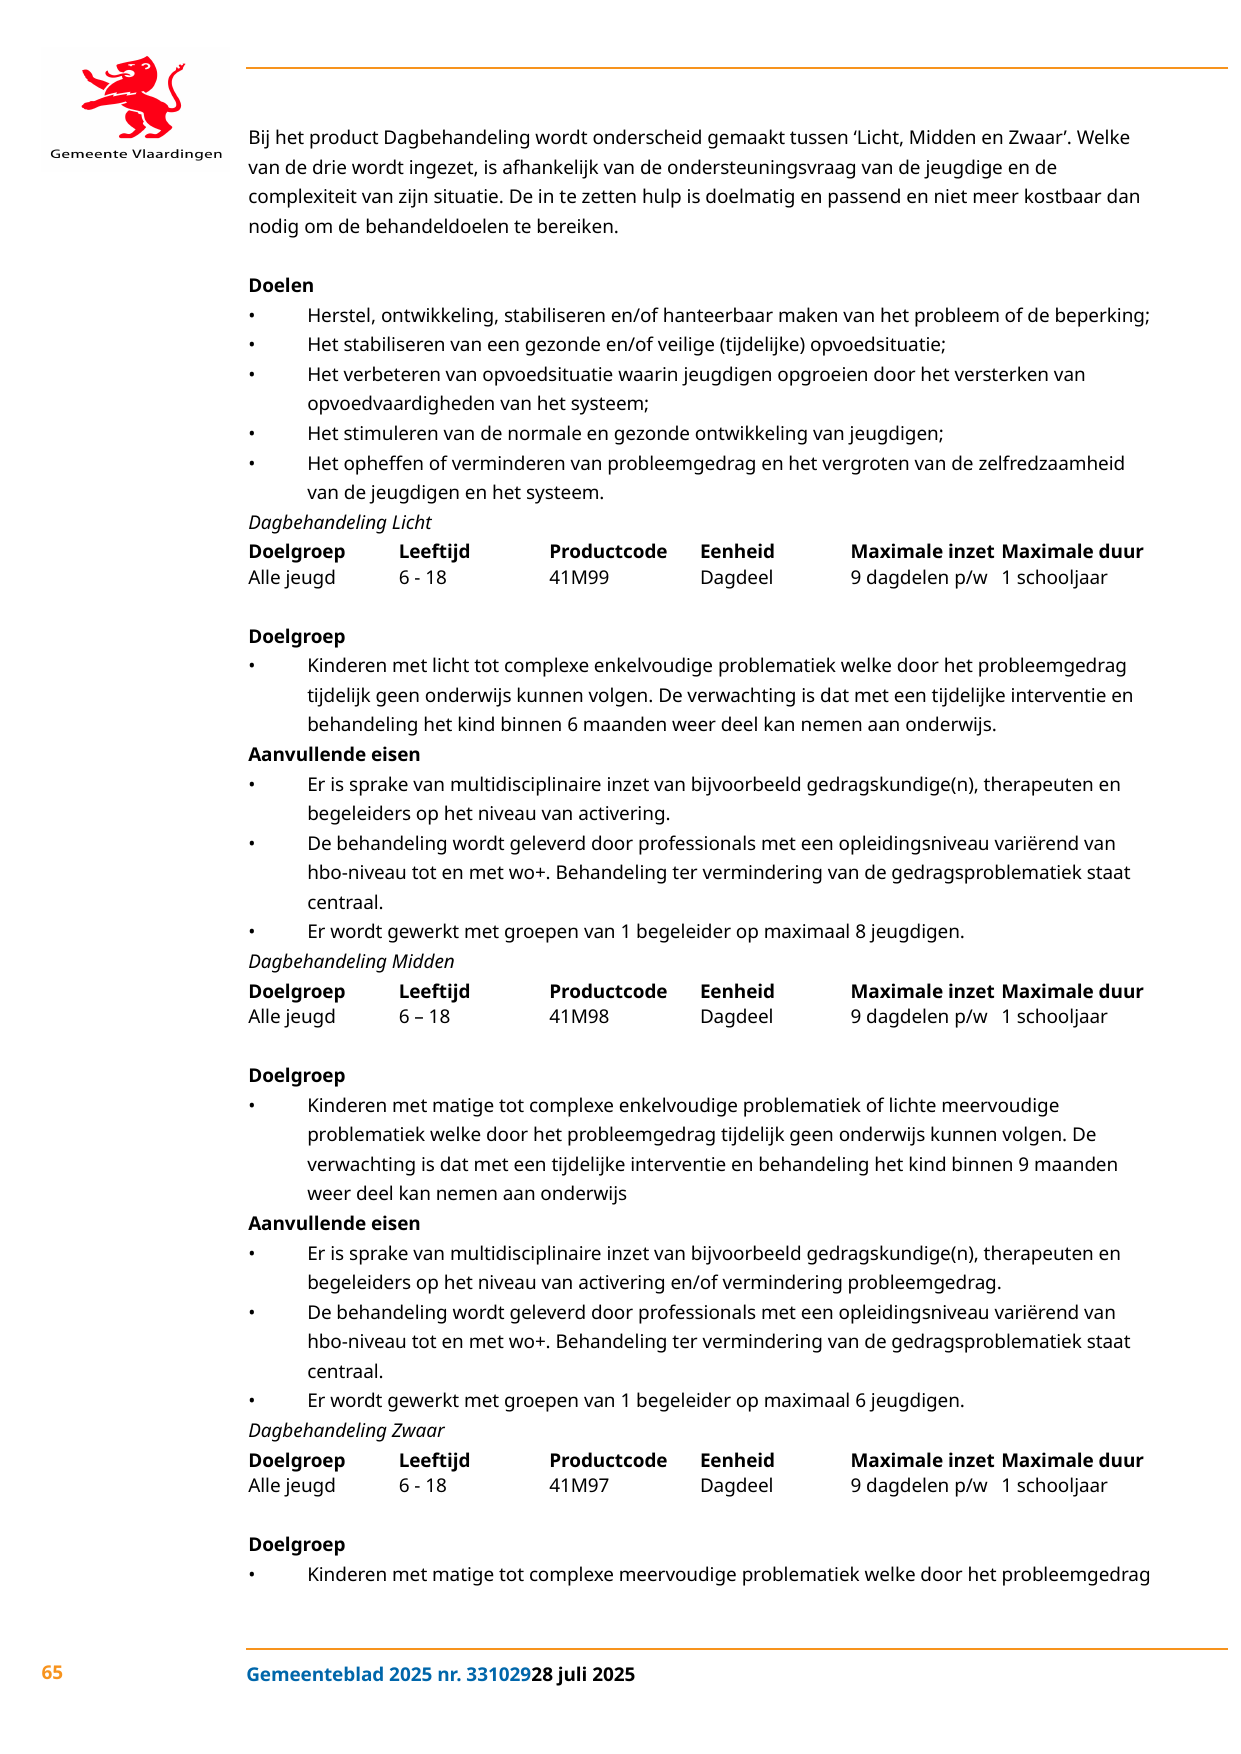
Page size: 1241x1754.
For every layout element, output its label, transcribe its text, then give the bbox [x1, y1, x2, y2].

table_header Maximale duur [1001, 1447, 1152, 1473]
list Het stabiliseren van een gezonde en/of veilige (tijdelijke) opvoedsituatie; [248, 331, 1152, 357]
table_cell Alle jeugd [248, 1473, 398, 1498]
text Doelgroep [248, 1062, 1152, 1088]
table_header Eenheid [700, 1447, 850, 1473]
list Kinderen met licht tot complexe enkelvoudige problematiek welke door het probleemgedrag tijdelijk geen onderwijs kunnen volgen. De verwachting is dat met een tijdelijke interventie en behandeling het kind binnen 6 maanden weer deel kan nemen aan onderwijs. [248, 652, 1152, 737]
table_cell 9 dagdelen p/w [850, 564, 1001, 590]
table_cell 6 – 18 [399, 1004, 549, 1029]
table_header Doelgroep [248, 539, 398, 564]
table_header Maximale inzet [850, 539, 1001, 564]
table_header Eenheid [700, 539, 850, 564]
table_cell 1 schooljaar [1001, 564, 1152, 590]
list Herstel, ontwikkeling, stabiliseren en/of hanteerbaar maken van het probleem of de beperking; [248, 302, 1152, 328]
list Er wordt gewerkt met groepen van 1 begeleider op maximaal 6 jeugdigen. [248, 1388, 1152, 1413]
list Er wordt gewerkt met groepen van 1 begeleider op maximaal 8 jeugdigen. [248, 919, 1152, 944]
table_cell 1 schooljaar [1001, 1473, 1152, 1498]
table_header Maximale duur [1001, 539, 1152, 564]
table_cell 9 dagdelen p/w [850, 1473, 1001, 1498]
table_cell 6 - 18 [399, 564, 549, 590]
table_header Maximale inzet [850, 978, 1001, 1004]
text Doelgroep [248, 623, 1152, 649]
list Het verbeteren van opvoedsituatie waarin jeugdigen opgroeien door het versterken van opvoedvaardigheden van het systeem; [248, 361, 1152, 416]
text Dagbehandeling Midden [248, 948, 1152, 974]
text Dagbehandeling Licht [248, 509, 1152, 535]
table_header Maximale duur [1001, 978, 1152, 1004]
table_header Maximale inzet [850, 1447, 1001, 1473]
table_header Doelgroep [248, 978, 398, 1004]
table_header Doelgroep [248, 1447, 398, 1473]
picture [41, 47, 231, 172]
table_header Leeftijd [399, 539, 549, 564]
table_cell 41M99 [549, 564, 700, 590]
table_cell Dagdeel [700, 1473, 850, 1498]
list De behandeling wordt geleverd door professionals met een opleidingsniveau variërend van hbo-niveau tot en met wo+. Behandeling ter vermindering van de gedragsproblematiek staat centraal. [248, 830, 1152, 915]
table_header Eenheid [700, 978, 850, 1004]
table_header Productcode [549, 539, 700, 564]
table_header Leeftijd [399, 1447, 549, 1473]
text Aanvullende eisen [248, 741, 1152, 767]
table_header Leeftijd [399, 978, 549, 1004]
list Er is sprake van multidisciplinaire inzet van bijvoorbeeld gedragskundige(n), therapeuten en begeleiders op het niveau van activering en/of vermindering probleemgedrag. [248, 1240, 1152, 1295]
table_cell 6 - 18 [399, 1473, 549, 1498]
table_cell Alle jeugd [248, 1004, 398, 1029]
list Kinderen met matige tot complexe enkelvoudige problematiek of lichte meervoudige problematiek welke door het probleemgedrag tijdelijk geen onderwijs kunnen volgen. De verwachting is dat met een tijdelijke interventie en behandeling het kind binnen 9 maanden weer deel kan nemen aan onderwijs [248, 1092, 1152, 1206]
table_cell 9 dagdelen p/w [850, 1004, 1001, 1029]
text Dagbehandeling Zwaar [248, 1417, 1152, 1443]
text Doelen [248, 272, 1152, 298]
list Het stimuleren van de normale en gezonde ontwikkeling van jeugdigen; [248, 420, 1152, 446]
list De behandeling wordt geleverd door professionals met een opleidingsniveau variërend van hbo-niveau tot en met wo+. Behandeling ter vermindering van de gedragsproblematiek staat centraal. [248, 1299, 1152, 1384]
list Het opheffen of verminderen van probleemgedrag en het vergroten van de zelfredzaamheid van de jeugdigen en het systeem. [248, 450, 1152, 505]
table_cell 41M97 [549, 1473, 700, 1498]
text Aanvullende eisen [248, 1210, 1152, 1236]
list Kinderen met matige tot complexe meervoudige problematiek welke door het probleemgedrag [248, 1561, 1152, 1587]
table_cell 41M98 [549, 1004, 700, 1029]
table_header Productcode [549, 1447, 700, 1473]
table_cell Dagdeel [700, 1004, 850, 1029]
text Bij het product Dagbehandeling wordt onderscheid gemaakt tussen ‘Licht, Midden en Zwaar’. Welke van de drie wordt ingezet, is afhankelijk van de ondersteuningsvraag van de jeugdige en de complexiteit van zijn situatie. De in te zetten hulp is doelmatig en passend en niet meer kostbaar dan nodig om de behandeldoelen te bereiken. [248, 124, 1152, 239]
table_cell 1 schooljaar [1001, 1004, 1152, 1029]
list Er is sprake van multidisciplinaire inzet van bijvoorbeeld gedragskundige(n), therapeuten en begeleiders op het niveau van activering. [248, 771, 1152, 826]
table_header Productcode [549, 978, 700, 1004]
table_cell Alle jeugd [248, 564, 398, 590]
text Doelgroep [248, 1531, 1152, 1557]
table_cell Dagdeel [700, 564, 850, 590]
